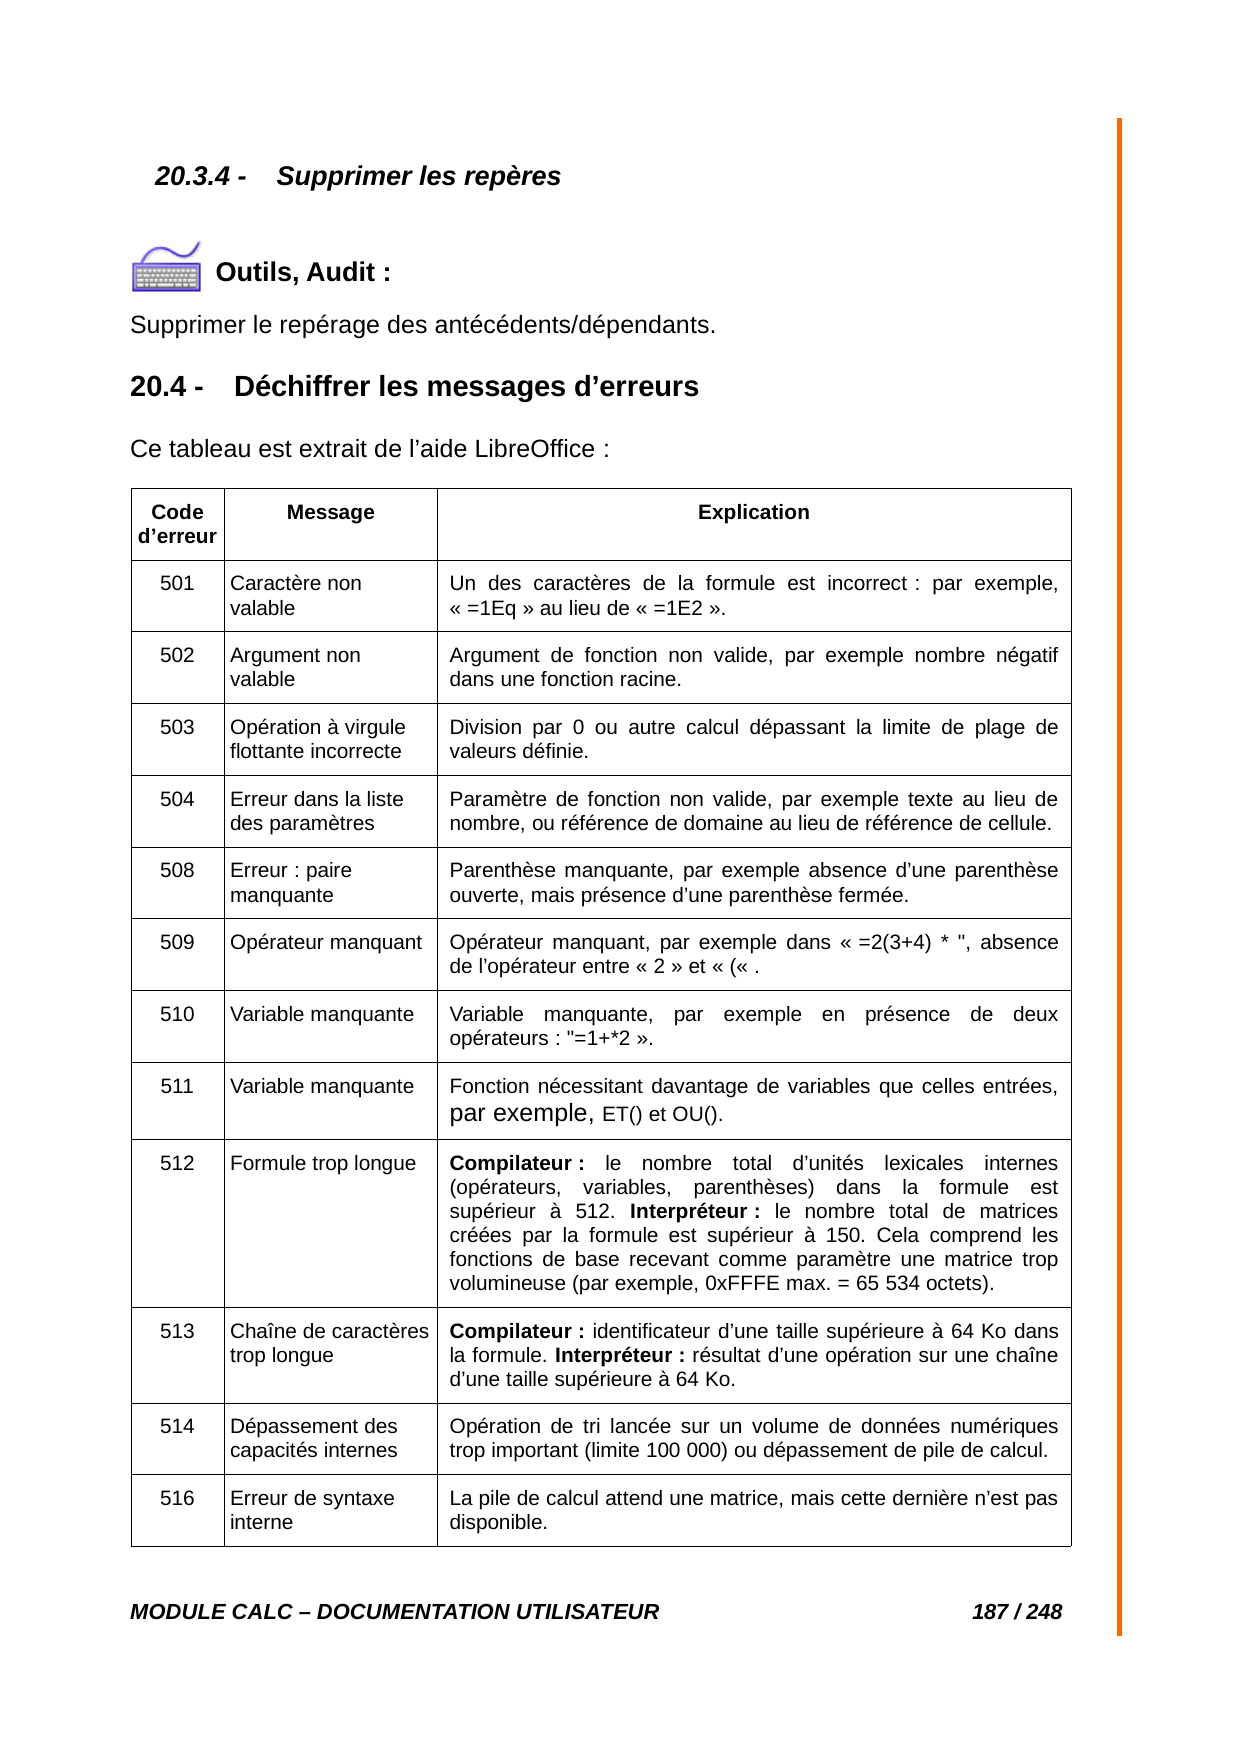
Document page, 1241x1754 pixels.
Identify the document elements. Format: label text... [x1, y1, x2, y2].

table_cell Opérateur manquant, par exemple dans « =2(3+4) * ", absence de l’opérateur entre « 2 » et « (« . [438, 919, 1071, 990]
subtitle Supprimer les repères [155, 159, 1105, 190]
subtitle Déchiffrer les messages d’erreurs [130, 369, 1105, 402]
table_cell Erreur : paire manquante [225, 848, 437, 918]
table_cell Opération de tri lancée sur un volume de données numériques trop important (limite 100 000) ou dépassement de pile de calcul. [438, 1404, 1071, 1474]
table_cell 509 [132, 919, 224, 990]
picture [128, 231, 204, 306]
table_cell Dépassement des capacités internes [225, 1404, 437, 1474]
table_cell Parenthèse manquante, par exemple absence d’une parenthèse ouverte, mais présence d’une parenthèse fermée. [438, 848, 1071, 918]
table_cell Caractère non valable [225, 561, 437, 631]
table_cell 514 [132, 1404, 224, 1474]
table_cell 508 [132, 848, 224, 918]
table_cell 516 [132, 1475, 224, 1546]
table_cell Argument non valable [225, 632, 437, 703]
text Ce tableau est extrait de l’aide LibreOffice : [130, 434, 1105, 463]
table_cell Formule trop longue [225, 1140, 437, 1307]
table_cell Division par 0 ou autre calcul dépassant la limite de plage de valeurs définie. [438, 704, 1071, 775]
table_cell Fonction nécessitant davantage de variables que celles entrées, par exemple, ET() et OU(). [438, 1063, 1071, 1139]
table_cell Variable manquante [225, 991, 437, 1062]
table_cell 511 [132, 1063, 224, 1139]
table_cell Compilateur : le nombre total d’unités lexicales internes (opérateurs, variables, parenthèses) dans la formule est supérieur à 512. Interpréteur : le nombre total de matrices créées par la formule est supérieur à 150. Cela comprend les fonctions de base recevant comme paramètre une matrice trop volumineuse (par exemple, 0xFFFE max. = 65 534 octets). [438, 1140, 1071, 1307]
table_cell 513 [132, 1308, 224, 1402]
table_cell 503 [132, 704, 224, 775]
table_cell 501 [132, 561, 224, 631]
table_cell 502 [132, 632, 224, 703]
table_cell Variable manquante [225, 1063, 437, 1139]
table_cell Opérateur manquant [225, 919, 437, 990]
table_cell Variable manquante, par exemple en présence de deux opérateurs : "=1+*2 ». [438, 991, 1071, 1062]
table_cell Opération à virgule flottante incorrecte [225, 704, 437, 775]
table_cell 512 [132, 1140, 224, 1307]
table_header Code d’erreur [132, 489, 224, 559]
table_cell Compilateur : identificateur d’une taille supérieure à 64 Ko dans la formule. Interpréteur : résultat d’une opération sur une chaîne d’une taille supérieure à 64 Ko. [438, 1308, 1071, 1402]
table_cell Un des caractères de la formule est incorrect : par exemple, « =1Eq » au lieu de « =1E2 ». [438, 561, 1071, 631]
table_cell Chaîne de caractères trop longue [225, 1308, 437, 1402]
table_cell 504 [132, 776, 224, 847]
table_cell Erreur de syntaxe interne [225, 1475, 437, 1546]
table_header Message [225, 489, 437, 559]
text Outils, Audit : [204, 256, 1105, 287]
table_cell 510 [132, 991, 224, 1062]
table_cell Erreur dans la liste des paramètres [225, 776, 437, 847]
table_cell La pile de calcul attend une matrice, mais cette dernière n’est pas disponible. [438, 1475, 1071, 1546]
table_cell Paramètre de fonction non valide, par exemple texte au lieu de nombre, ou référence de domaine au lieu de référence de cellule. [438, 776, 1071, 847]
table_header Explication [438, 489, 1071, 559]
text Supprimer le repérage des antécédents/dépendants. [130, 310, 1105, 339]
table_cell Argument de fonction non valide, par exemple nombre négatif dans une fonction racine. [438, 632, 1071, 703]
